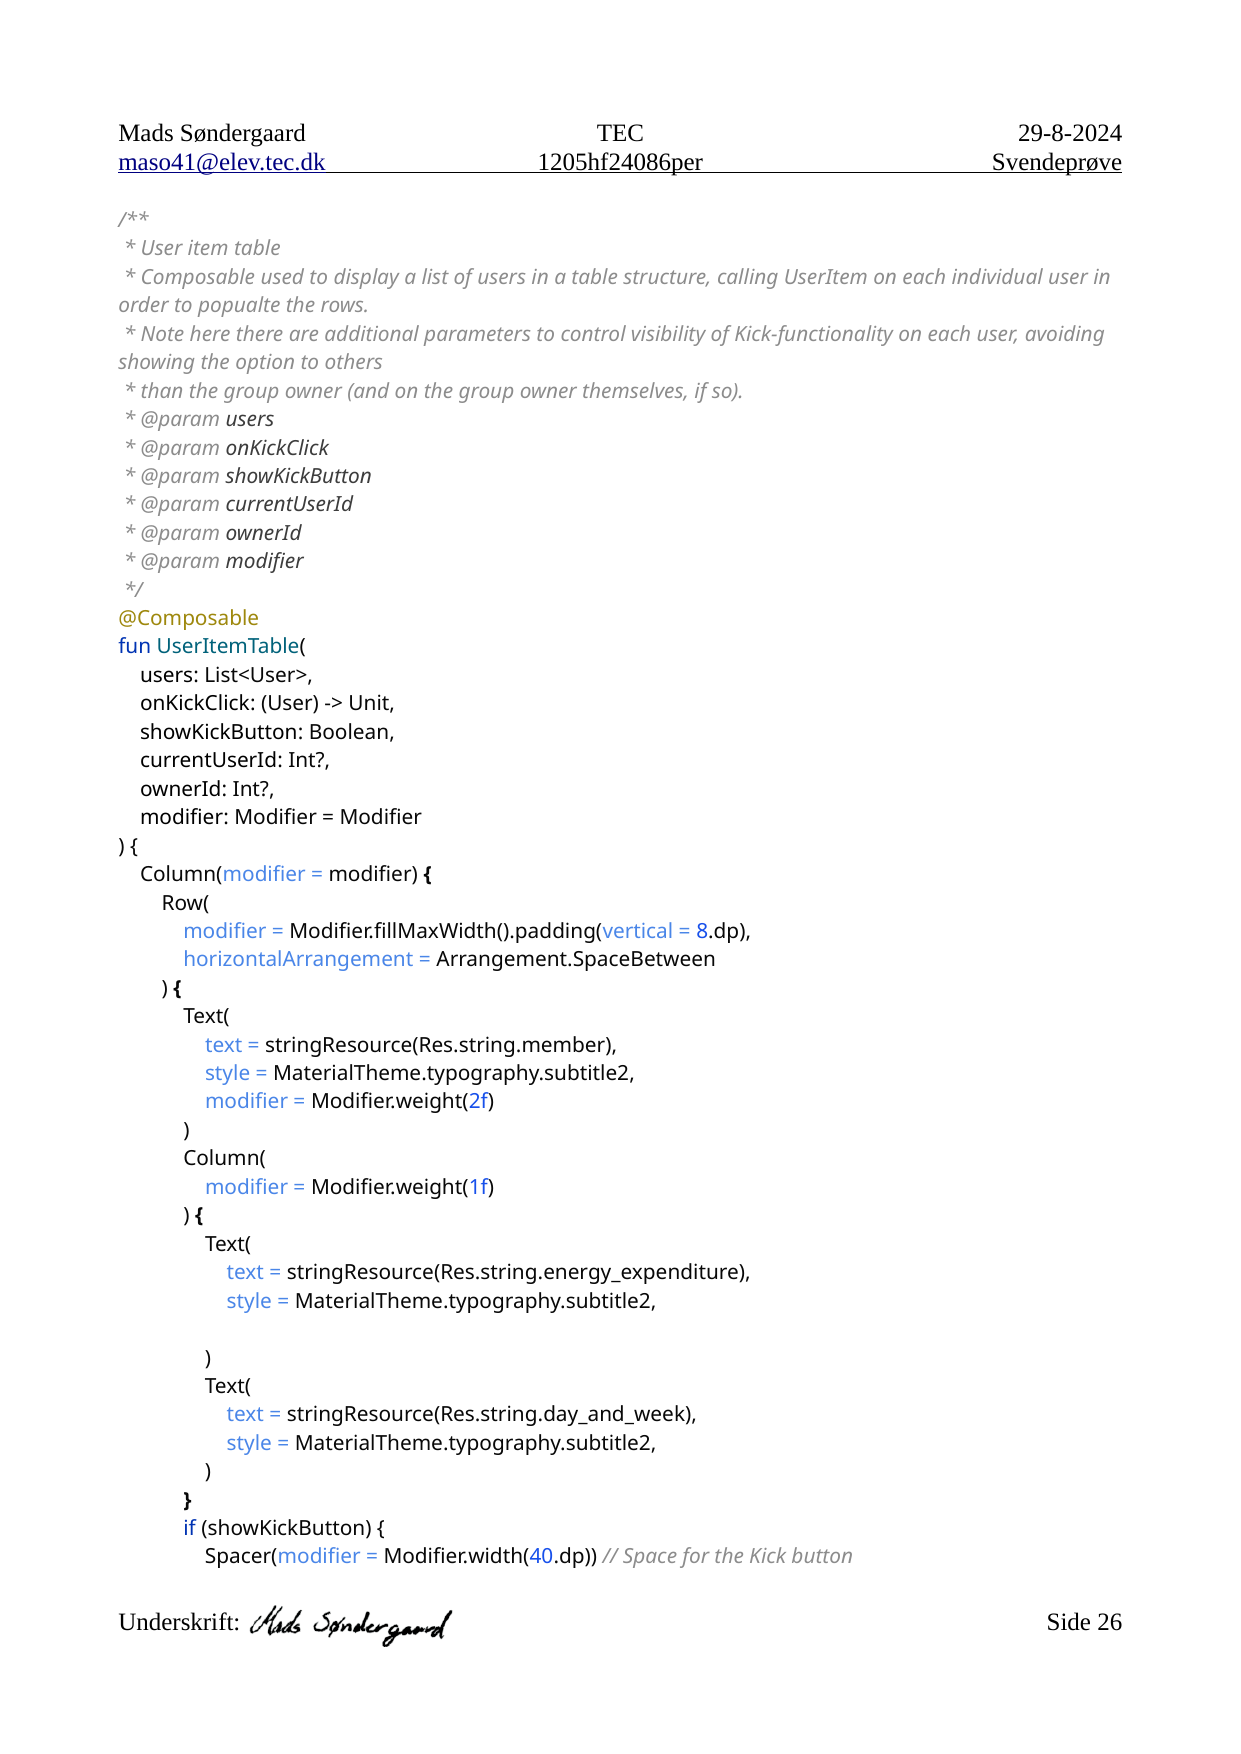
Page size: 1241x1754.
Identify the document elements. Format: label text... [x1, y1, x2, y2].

picture [244, 1600, 458, 1647]
text /** * User item table * Composable used to display a list of users in a table structure, calling UserItem on each individual user in order to popualte the rows. * Note here there are additional parameters to control visibility of Kick-functionality on each user, avoiding showing the option to others * than the group owner (and on the group owner themselves, if so). * @param users * @param onKickClick * @param showKickButton * @param currentUserId * @param ownerId * @param modifier */ @Composable fun UserItemTable( users: List<User>, onKickClick: (User) -> Unit, showKickButton: Boolean, currentUserId: Int?, ownerId: Int?, modifier: Modifier = Modifier ) { Column(modifier = modifier) { Row( modifier = Modifier.fillMaxWidth().padding(vertical = 8.dp), horizontalArrangement = Arrangement.SpaceBetween ) { Text( text = stringResource(Res.string.member), style = MaterialTheme.typography.subtitle2, modifier = Modifier.weight(2f) ) Column( modifier = Modifier.weight(1f) ) { Text( text = stringResource(Res.string.energy_expenditure), style = MaterialTheme.typography.subtitle2, ) Text( text = stringResource(Res.string.day_and_week), style = MaterialTheme.typography.subtitle2, ) } if (showKickButton) { Spacer(modifier = Modifier.width(40.dp)) // Space for the Kick button [118, 205, 1122, 1570]
